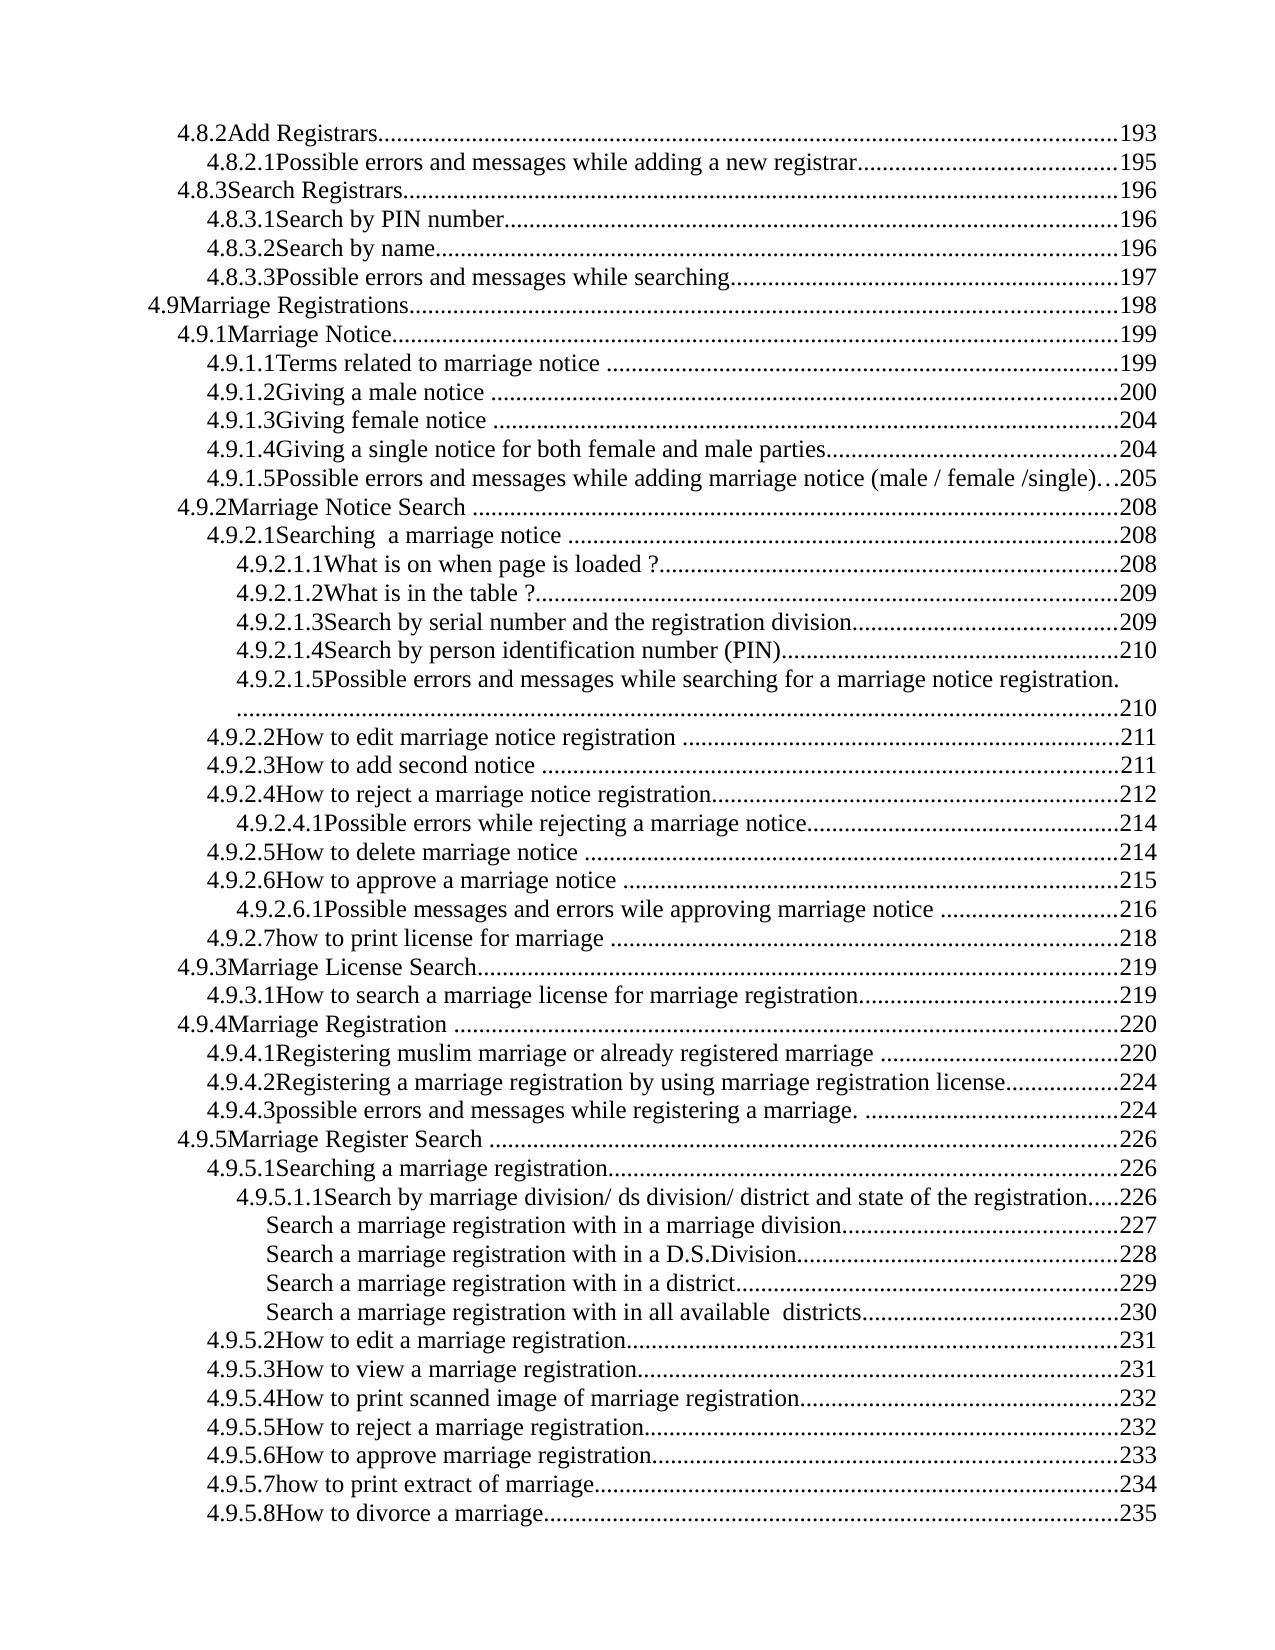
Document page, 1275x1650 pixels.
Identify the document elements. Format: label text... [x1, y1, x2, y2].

text 4.9.4Marriage Registration 220 [177, 1009, 1157, 1038]
text 4.9.1.5Possible errors and messages while adding marriage notice (male / female /single) 205 [207, 463, 1157, 492]
text 4.9.2.1.3Search by serial number and the registration division. 209 [236, 607, 1157, 636]
text 4.9.5Marriage Register Search 226 [177, 1124, 1157, 1153]
text 4.9.2.1.1What is on when page is loaded ? 208 [236, 549, 1157, 578]
text 4.9.5.4How to print scanned image of marriage registration. 232 [207, 1383, 1157, 1412]
text 4.9.2.6.1Possible messages and errors wile approving marriage notice 216 [236, 894, 1157, 923]
text 4.9.4.2Registering a marriage registration by using marriage registration license. 224 [207, 1067, 1157, 1096]
text 4.9.2.1.2What is in the table ? 209 [236, 578, 1157, 607]
text 4.9.1.4Giving a single notice for both female and male parties. 204 [207, 434, 1157, 463]
text 4.9.2.1.4Search by person identification number (PIN). 210 [236, 636, 1157, 664]
text 4.9.3Marriage License Search 219 [177, 952, 1157, 981]
text 4.8.3Search Registrars 196 [177, 176, 1157, 204]
text 4.9.2.4How to reject a marriage notice registration. 212 [207, 779, 1157, 808]
text Search a marriage registration with in a district. 229 [266, 1268, 1157, 1297]
text Search a marriage registration with in all available districts. 230 [266, 1297, 1157, 1326]
text 4.9.2.4.1Possible errors while rejecting a marriage notice. 214 [236, 808, 1157, 837]
text Search a marriage registration with in a marriage division. 227 [266, 1211, 1157, 1239]
text 4.9.4.1Registering muslim marriage or already registered marriage 220 [207, 1038, 1157, 1067]
text 4.9.5.7how to print extract of marriage. 234 [207, 1469, 1157, 1498]
text 4.8.3.2Search by name 196 [207, 233, 1157, 262]
text 4.8.2.1Possible errors and messages while adding a new registrar 195 [207, 147, 1157, 176]
text Search a marriage registration with in a D.S.Division. 228 [266, 1239, 1157, 1268]
text 4.9.1.3Giving female notice 204 [207, 406, 1157, 434]
text 4.9.5.1Searching a marriage registration. 226 [207, 1153, 1157, 1182]
text 4.9.1Marriage Notice 199 [177, 319, 1157, 348]
text 4.9.2.5How to delete marriage notice 214 [207, 837, 1157, 866]
text 4.9Marriage Registrations 198 [148, 291, 1157, 319]
text 4.9.2.3How to add second notice 211 [207, 751, 1157, 779]
text 4.8.3.3Possible errors and messages while searching 197 [207, 262, 1157, 291]
text 4.9.4.3possible errors and messages while registering a marriage. 224 [207, 1096, 1157, 1124]
text 4.9.2Marriage Notice Search 208 [177, 492, 1157, 521]
text 4.9.2.6How to approve a marriage notice 215 [207, 866, 1157, 894]
text 4.9.3.1How to search a marriage license for marriage registration. 219 [207, 981, 1157, 1009]
text 4.9.5.3How to view a marriage registration. 231 [207, 1354, 1157, 1383]
text 4.9.5.8How to divorce a marriage. 235 [207, 1498, 1157, 1527]
text 4.9.1.2Giving a male notice 200 [207, 377, 1157, 406]
text 4.9.5.2How to edit a marriage registration. 231 [207, 1326, 1157, 1354]
text 4.9.2.2How to edit marriage notice registration 211 [207, 722, 1157, 751]
text 4.9.2.7how to print license for marriage 218 [207, 923, 1157, 952]
text 4.9.5.6How to approve marriage registration. 233 [207, 1441, 1157, 1469]
text 4.9.2.1Searching a marriage notice 208 [207, 521, 1157, 549]
text 4.9.2.1.5Possible errors and messages while searching for a marriage notice registration. 210 [236, 664, 1157, 722]
text 4.9.5.1.1Search by marriage division/ ds division/ district and state of the registration. 226 [236, 1182, 1157, 1211]
text 4.9.5.5How to reject a marriage registration. 232 [207, 1412, 1157, 1441]
text 4.9.1.1Terms related to marriage notice 199 [207, 348, 1157, 377]
text 4.8.3.1Search by PIN number 196 [207, 204, 1157, 233]
text 4.8.2Add Registrars 193 [177, 118, 1157, 147]
